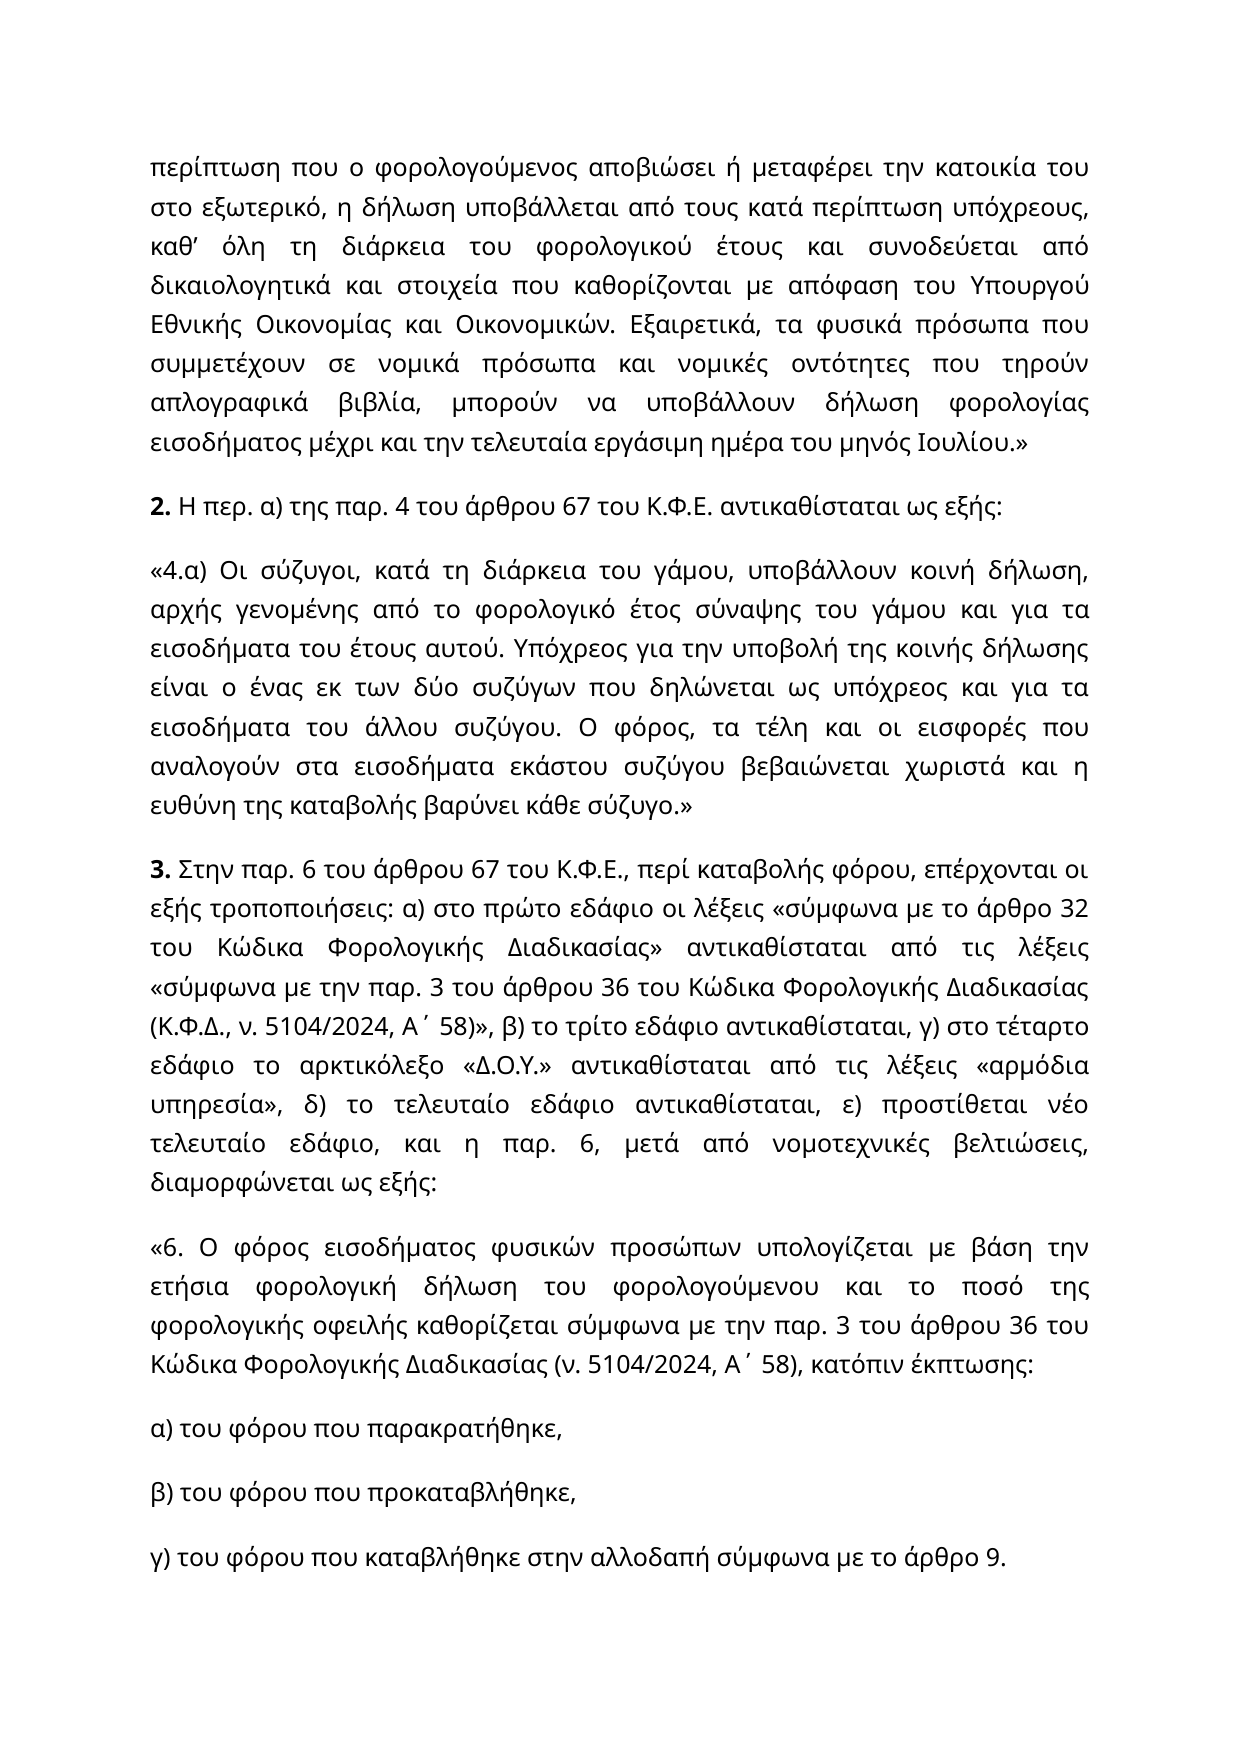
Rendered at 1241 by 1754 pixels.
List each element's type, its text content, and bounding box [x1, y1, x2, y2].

text γ) του φόρου που καταβλήθηκε στην αλλοδαπή σύμφωνα με το άρθρο 9. [150, 1539, 1090, 1573]
text 2. Η περ. α) της παρ. 4 του άρθρου 67 του Κ.Φ.Ε. αντικαθίσταται ως εξής: [150, 488, 1090, 522]
text β) του φόρου που προκαταβλήθηκε, [150, 1475, 1090, 1509]
text 3. Στην παρ. 6 του άρθρου 67 του Κ.Φ.Ε., περί καταβολής φόρου, επέρχονται οι εξής τροποποιήσεις: α) στο πρώτο εδάφιο οι λέξεις «σύμφωνα με το άρθρο 32 του Κώδικα Φορολογικής Διαδικασίας» αντικαθίσταται από τις λέξεις «σύμφωνα με την παρ. 3 του άρθρου 36 του Κώδικα Φορολογικής Διαδικασίας (Κ.Φ.Δ., ν. 5104/2024, Α΄ 58)», β) το τρίτο εδάφιο αντικαθίσταται, γ) στο τέταρτο εδάφιο το αρκτικόλεξο «Δ.Ο.Υ.» αντικαθίσταται από τις λέξεις «αρμόδια υπηρεσία», δ) το τελευταίο εδάφιο αντικαθίσταται, ε) προστίθεται νέο τελευταίο εδάφιο, και η παρ. 6, μετά από νομοτεχνικές βελτιώσεις, διαμορφώνεται ως εξής: [150, 852, 1090, 1199]
text α) του φόρου που παρακρατήθηκε, [150, 1411, 1090, 1445]
text «6. Ο φόρος εισοδήματος φυσικών προσώπων υπολογίζεται με βάση την ετήσια φορολογική δήλωση του φορολογούμενου και το ποσό της φορολογικής οφειλής καθορίζεται σύμφωνα με την παρ. 3 του άρθρου 36 του Κώδικα Φορολογικής Διαδικασίας (ν. 5104/2024, Α΄ 58), κατόπιν έκπτωσης: [150, 1229, 1090, 1381]
text περίπτωση που ο φορολογούμενος αποβιώσει ή μεταφέρει την κατοικία του στο εξωτερικό, η δήλωση υποβάλλεται από τους κατά περίπτωση υπόχρεους, καθ’ όλη τη διάρκεια του φορολογικού έτους και συνοδεύεται από δικαιολογητικά και στοιχεία που καθορίζονται με απόφαση του Υπουργού Εθνικής Οικονομίας και Οικονομικών. Εξαιρετικά, τα φυσικά πρόσωπα που συμμετέχουν σε νομικά πρόσωπα και νομικές οντότητες που τηρούν απλογραφικά βιβλία, μπορούν να υποβάλλουν δήλωση φορολογίας εισοδήματος μέχρι και την τελευταία εργάσιμη ημέρα του μηνός Ιουλίου.» [150, 150, 1090, 458]
text «4.α) Οι σύζυγοι, κατά τη διάρκεια του γάμου, υποβάλλουν κοινή δήλωση, αρχής γενομένης από το φορολογικό έτος σύναψης του γάμου και για τα εισοδήματα του έτους αυτού. Υπόχρεος για την υποβολή της κοινής δήλωσης είναι ο ένας εκ των δύο συζύγων που δηλώνεται ως υπόχρεος και για τα εισοδήματα του άλλου συζύγου. Ο φόρος, τα τέλη και οι εισφορές που αναλογούν στα εισοδήματα εκάστου συζύγου βεβαιώνεται χωριστά και η ευθύνη της καταβολής βαρύνει κάθε σύζυγο.» [150, 552, 1090, 822]
